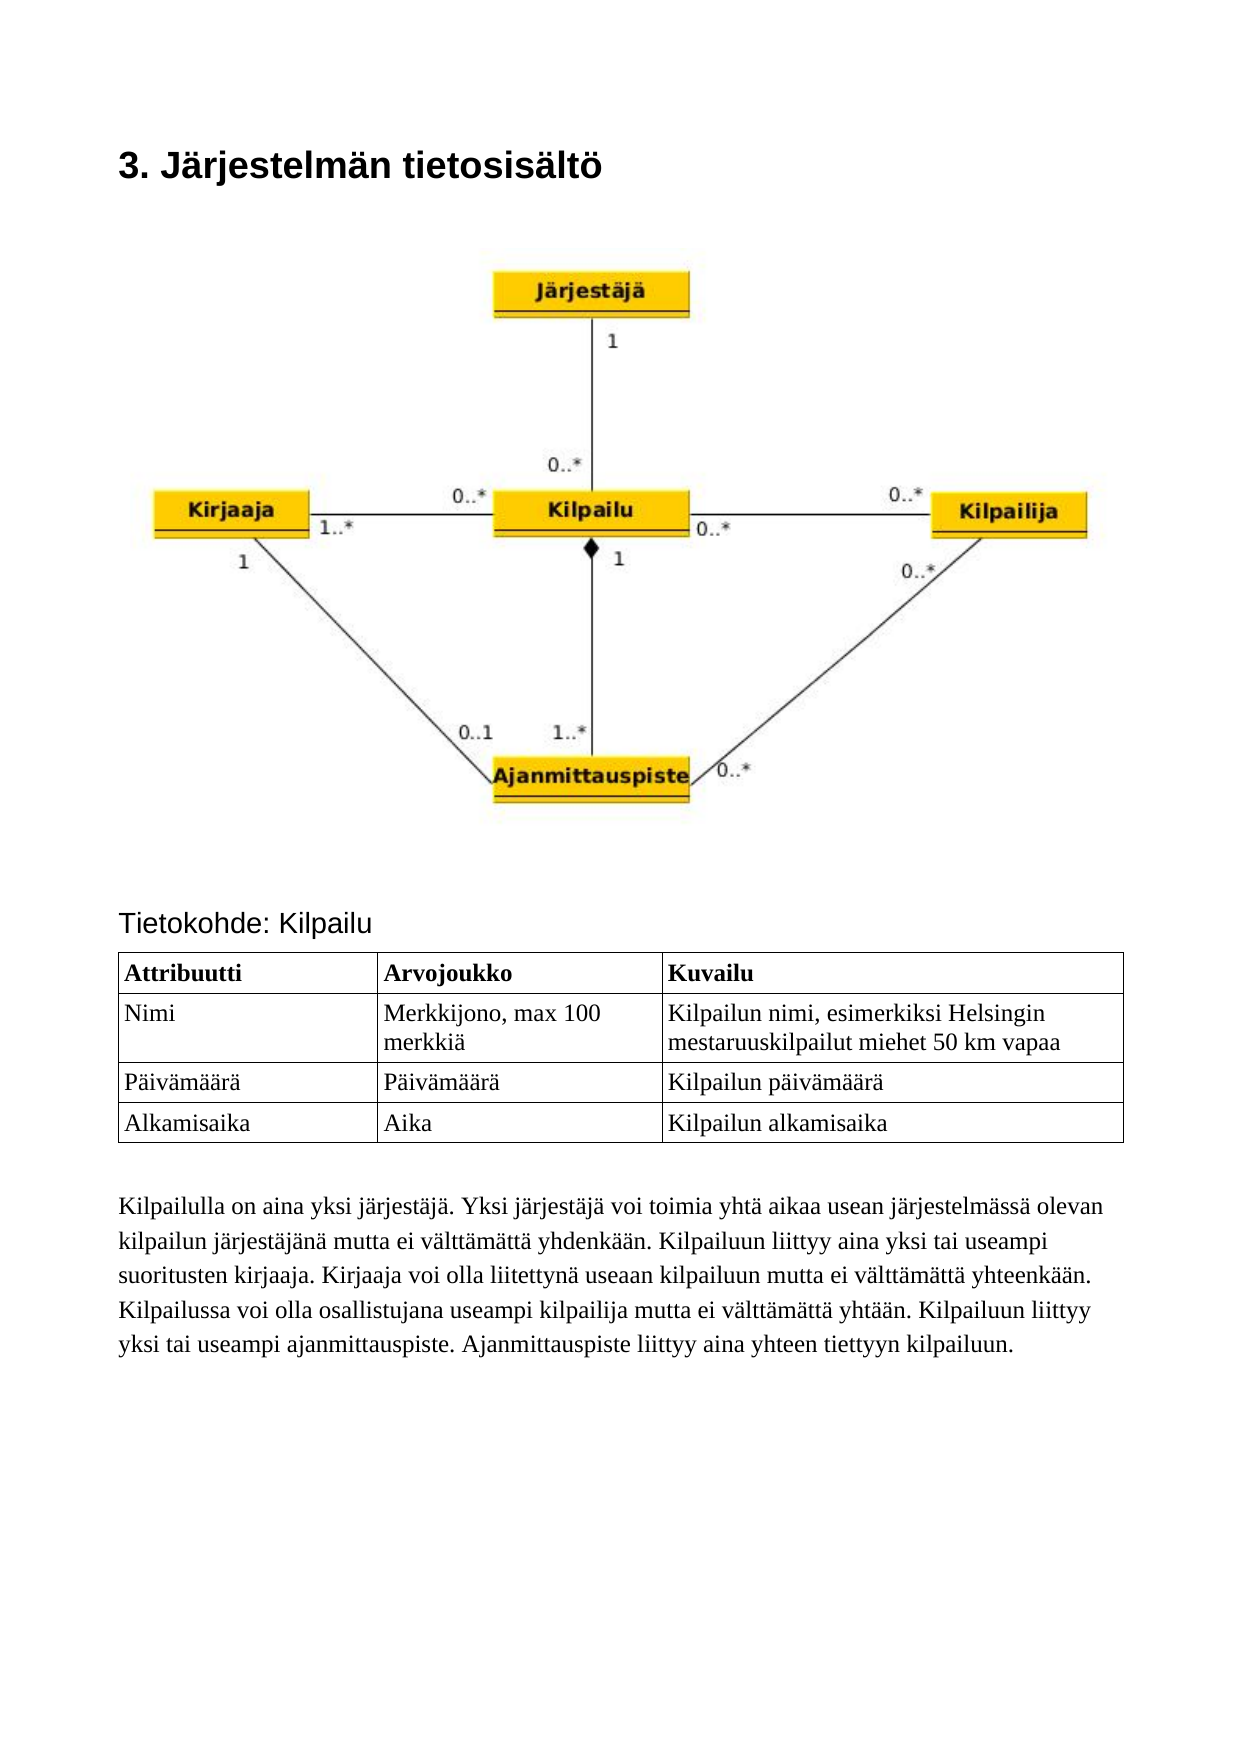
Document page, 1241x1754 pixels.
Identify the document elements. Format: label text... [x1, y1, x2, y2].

subtitle Tietokohde: Kilpailu [118, 906, 1122, 940]
table_cell Nimi [119, 994, 377, 1062]
table_cell Kilpailun alkamisaika [663, 1103, 1123, 1142]
table_header Kuvailu [663, 953, 1123, 993]
table_header Arvojoukko [378, 953, 662, 993]
text Kilpailulla on aina yksi järjestäjä. Yksi järjestäjä voi toimia yhtä aikaa usean järjestelmässä olevan kilpailun järjestäjänä mutta ei välttämättä yhdenkään. Kilpailuun liittyy aina yksi tai useampi suoritusten kirjaaja. Kirjaaja voi olla liitettynä useaan kilpailuun mutta ei välttämättä yhteenkään. Kilpailussa voi olla osallistujana useampi kilpailija mutta ei välttämättä yhtään. Kilpailuun liittyy yksi tai useampi ajanmittauspiste. Ajanmittauspiste liittyy aina yhteen tiettyyn kilpailuun. [118, 1191, 1122, 1358]
picture [130, 248, 1110, 827]
table_cell Päivämäärä [119, 1063, 377, 1102]
table_cell Merkkijono, max 100 merkkiä [378, 994, 662, 1062]
table_header Attribuutti [119, 953, 377, 993]
table_cell Kilpailun nimi, esimerkiksi Helsingin mestaruuskilpailut miehet 50 km vapaa [663, 994, 1123, 1062]
table_cell Päivämäärä [378, 1063, 662, 1102]
table_cell Alkamisaika [119, 1103, 377, 1142]
table_cell Aika [378, 1103, 662, 1142]
subtitle 3. Järjestelmän tietosisältö [118, 143, 1122, 187]
table_cell Kilpailun päivämäärä [663, 1063, 1123, 1102]
